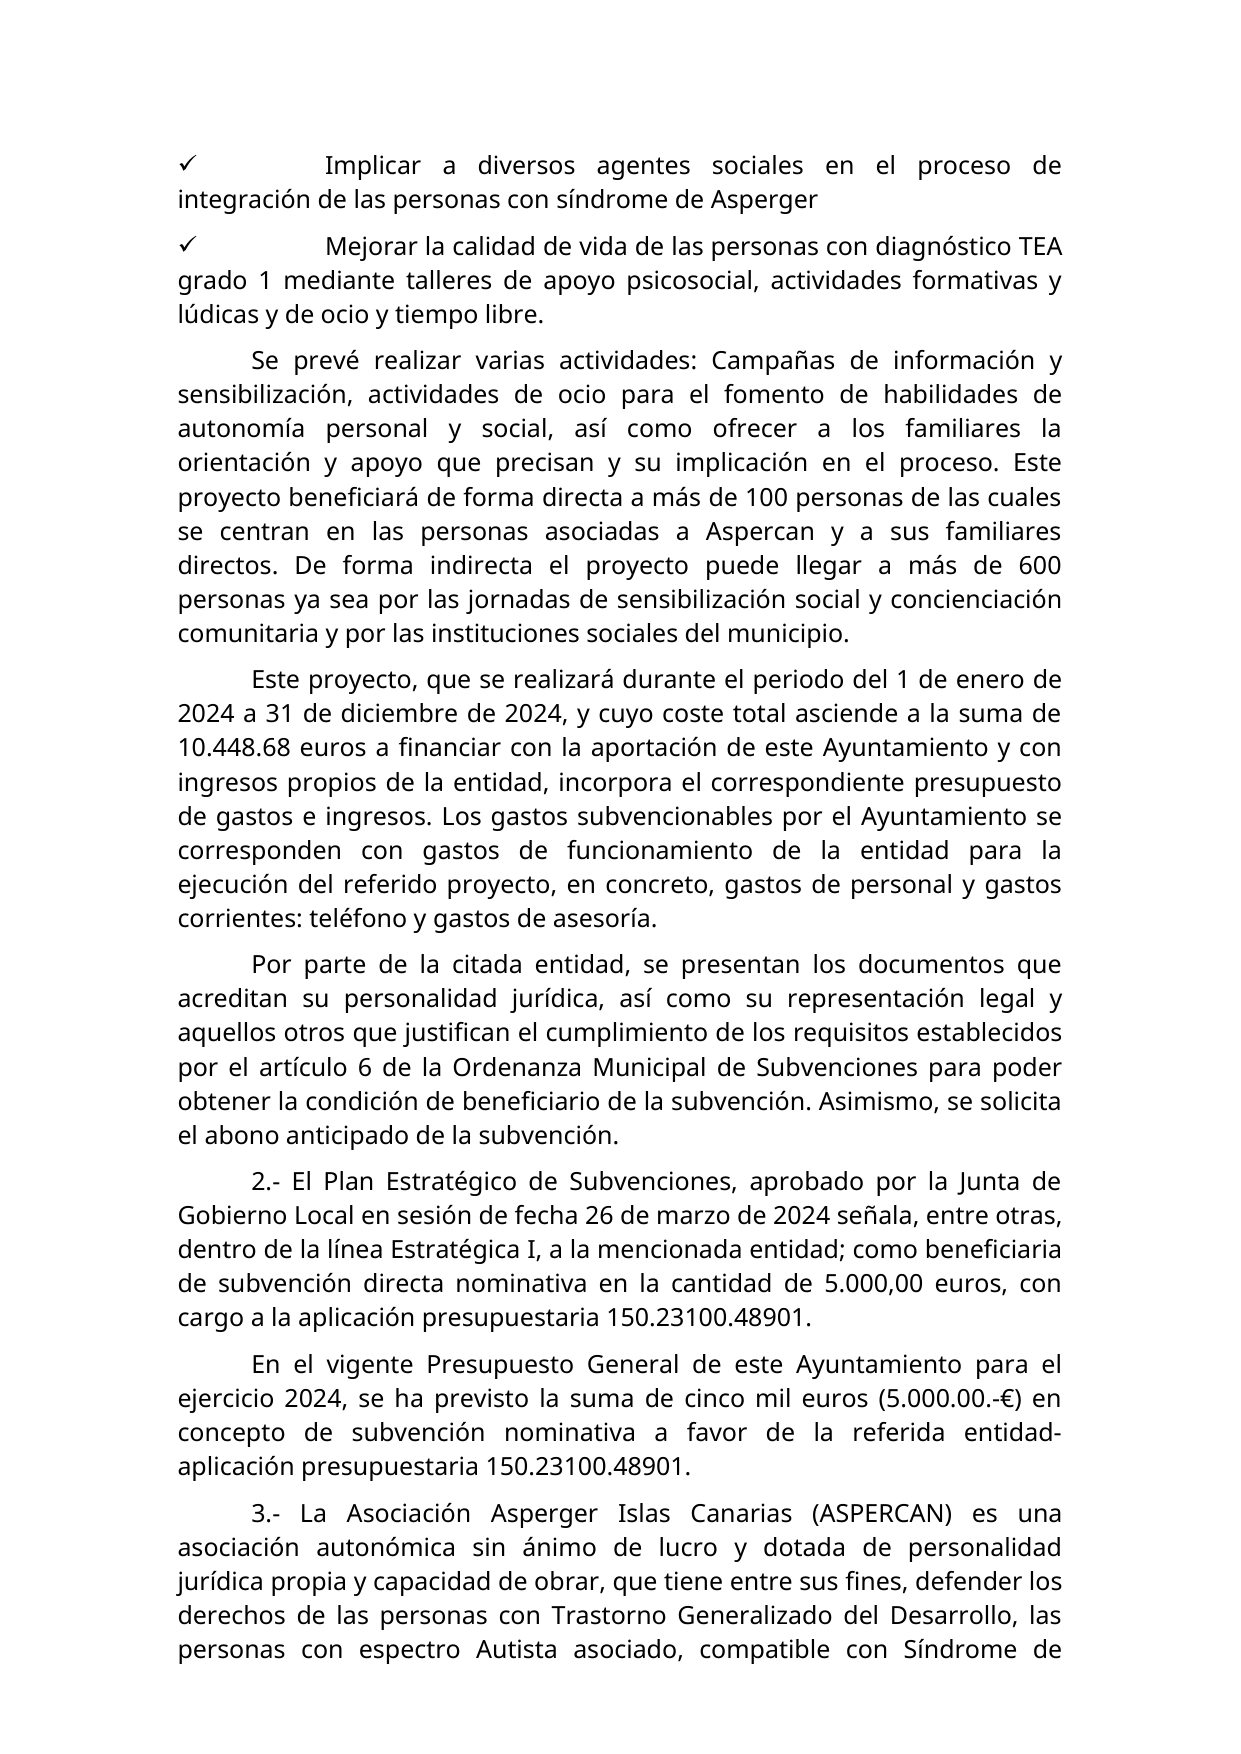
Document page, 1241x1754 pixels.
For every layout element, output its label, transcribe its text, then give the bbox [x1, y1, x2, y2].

list Mejorar la calidad de vida de las personas con diagnóstico TEA grado 1 mediante talleres de apoyo psicosocial, actividades formativas y lúdicas y de ocio y tiempo libre. [177, 228, 1063, 330]
list Implicar a diversos agentes sociales en el proceso de integración de las personas con síndrome de Asperger [177, 148, 1063, 216]
text Por parte de la citada entidad, se presentan los documentos que acreditan su personalidad jurídica, así como su representación legal y aquellos otros que justifican el cumplimiento de los requisitos establecidos por el artículo 6 de la Ordenanza Municipal de Subvenciones para poder obtener la condición de beneficiario de la subvención. Asimismo, se solicita el abono anticipado de la subvención. [177, 947, 1063, 1151]
text 3.- La Asociación Asperger Islas Canarias (ASPERCAN) es una asociación autonómica sin ánimo de lucro y dotada de personalidad jurídica propia y capacidad de obrar, que tiene entre sus fines, defender los derechos de las personas con Trastorno Generalizado del Desarrollo, las personas con espectro Autista asociado, compatible con Síndrome de [177, 1495, 1063, 1666]
text Este proyecto, que se realizará durante el periodo del 1 de enero de 2024 a 31 de diciembre de 2024, y cuyo coste total asciende a la suma de 10.448.68 euros a financiar con la aportación de este Ayuntamiento y con ingresos propios de la entidad, incorpora el correspondiente presupuesto de gastos e ingresos. Los gastos subvencionables por el Ayuntamiento se corresponden con gastos de funcionamiento de la entidad para la ejecución del referido proyecto, en concreto, gastos de personal y gastos corrientes: teléfono y gastos de asesoría. [177, 662, 1063, 934]
text En el vigente Presupuesto General de este Ayuntamiento para el ejercicio 2024, se ha previsto la suma de cinco mil euros (5.000.00.-€) en concepto de subvención nominativa a favor de la referida entidad- aplicación presupuestaria 150.23100.48901. [177, 1347, 1063, 1483]
text Se prevé realizar varias actividades: Campañas de información y sensibilización, actividades de ocio para el fomento de habilidades de autonomía personal y social, así como ofrecer a los familiares la orientación y apoyo que precisan y su implicación en el proceso. Este proyecto beneficiará de forma directa a más de 100 personas de las cuales se centran en las personas asociadas a Aspercan y a sus familiares directos. De forma indirecta el proyecto puede llegar a más de 600 personas ya sea por las jornadas de sensibilización social y concienciación comunitaria y por las instituciones sociales del municipio. [177, 343, 1063, 649]
text 2.- El Plan Estratégico de Subvenciones, aprobado por la Junta de Gobierno Local en sesión de fecha 26 de marzo de 2024 señala, entre otras, dentro de la línea Estratégica I, a la mencionada entidad; como beneficiaria de subvención directa nominativa en la cantidad de 5.000,00 euros, con cargo a la aplicación presupuestaria 150.23100.48901. [177, 1164, 1063, 1334]
